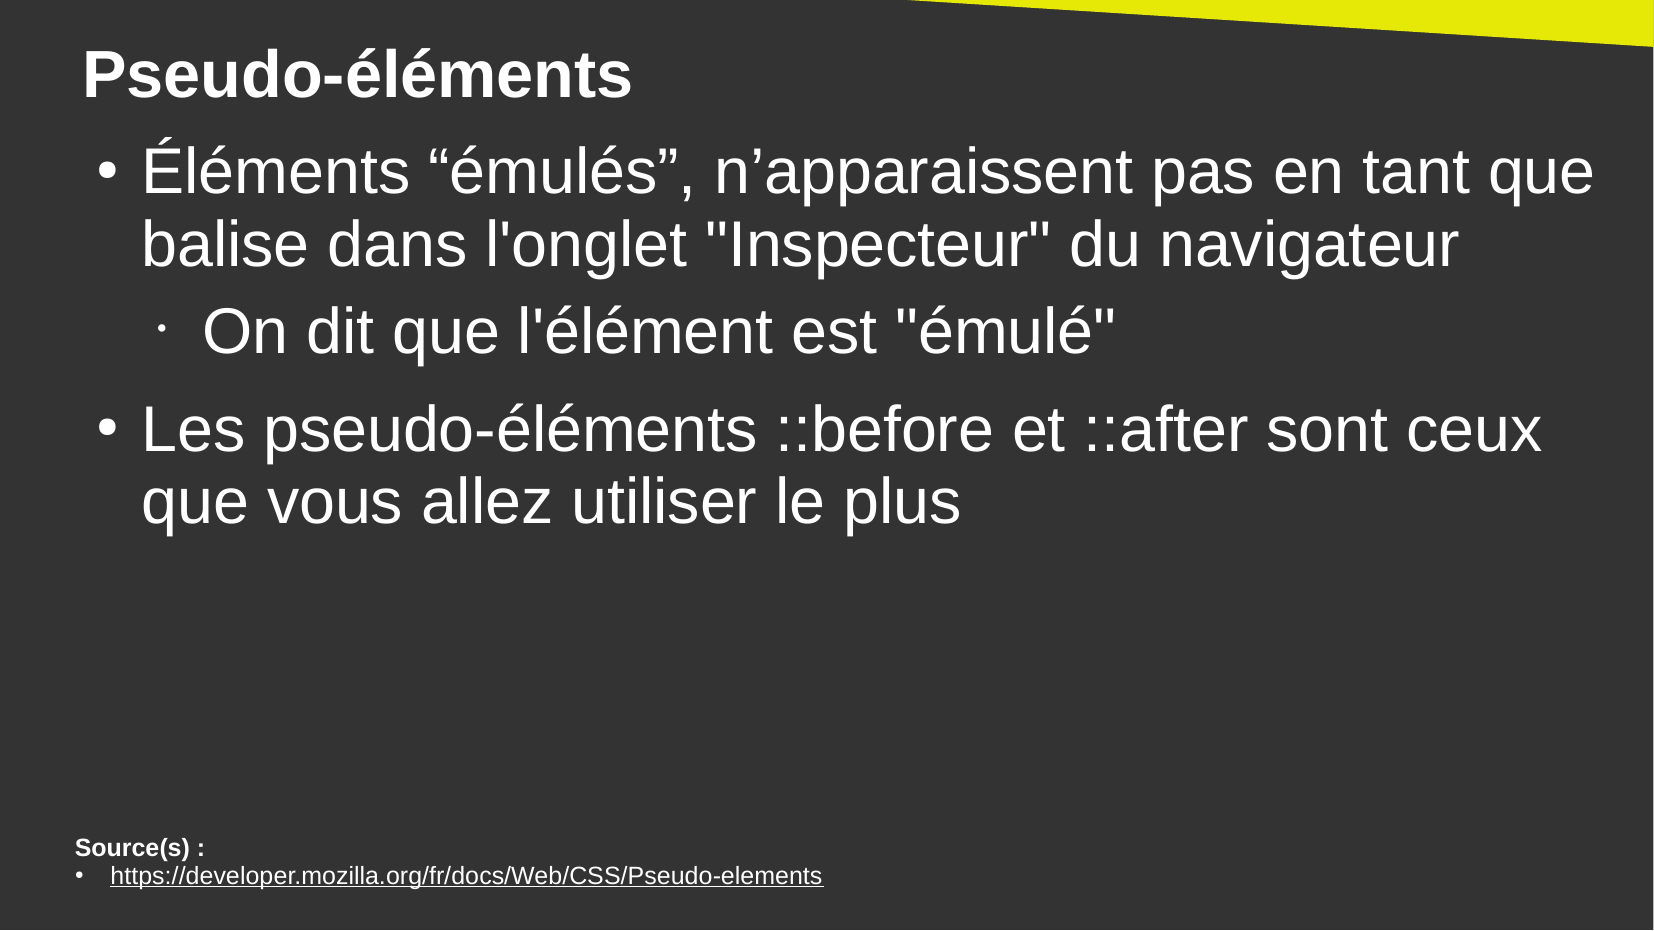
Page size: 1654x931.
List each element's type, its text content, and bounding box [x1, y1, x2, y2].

title Pseudo-éléments [82, 37, 1571, 114]
text_box Source(s) : https://developer.mozilla.org/fr/docs/Web/CSS/Pseudo-elements [60, 826, 1583, 898]
list Éléments “émulés”, n’apparaissent pas en tant que balise dans l'onglet "Inspecteur" du navigateur On dit que l'élément est "émulé" Les pseudo-éléments ::before et ::after sont ceux que vous allez utiliser le plus [80, 135, 1620, 603]
text_box [907, 0, 1654, 47]
